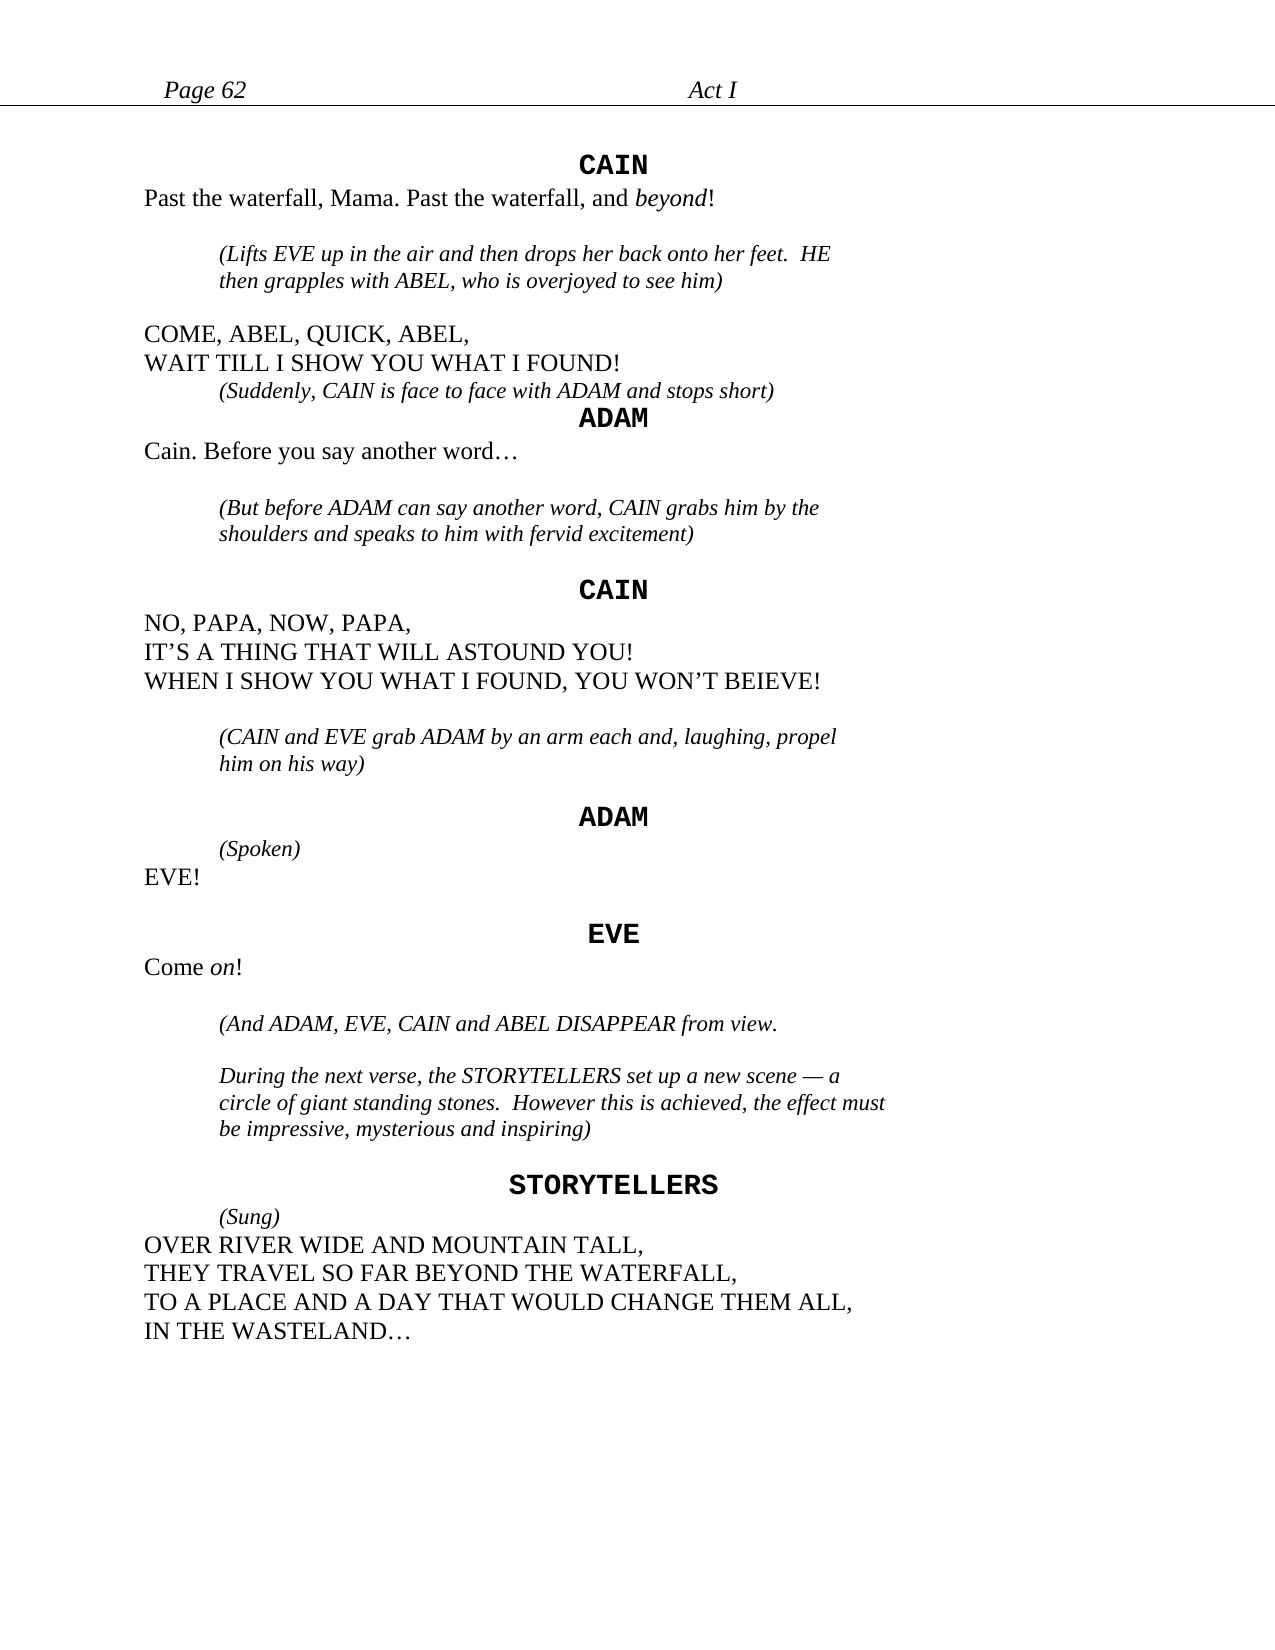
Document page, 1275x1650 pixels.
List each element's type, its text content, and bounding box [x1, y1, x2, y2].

text circle of giant standing stones. However this is achieved, the effect must [144, 1089, 1083, 1115]
subtitle CAIN [144, 575, 1083, 608]
text be impressive, mysterious and inspiring) [144, 1115, 1083, 1142]
text shoulders and speaks to him with fervid excitement) [144, 520, 1083, 547]
text (Spoken) [144, 836, 1083, 862]
text him on his way) [144, 750, 1083, 776]
subtitle ADAM [144, 802, 1083, 836]
text NO, PAPA, NOW, PAPA, [144, 608, 1083, 637]
text (CAIN and EVE grab ADAM by an arm each and, laughing, propel [144, 723, 1083, 750]
subtitle STORYTELLERS [144, 1170, 1083, 1203]
text then grapples with ABEL, who is overjoyed to see him) [144, 267, 1083, 293]
text Cain. Before you say another word… [144, 436, 1083, 465]
subtitle EVE [144, 919, 1083, 952]
text During the next verse, the STORYTELLERS set up a new scene — a [144, 1063, 1083, 1089]
text (Lifts EVE up in the air and then drops her back onto her feet. HE [144, 241, 1083, 267]
text IT’S A THING THAT WILL ASTOUND YOU! [144, 637, 1083, 666]
text (Sung) [144, 1203, 1083, 1230]
text TO A PLACE AND A DAY THAT WOULD CHANGE THEM ALL, [144, 1287, 1083, 1316]
text WAIT TILL I SHOW YOU WHAT I FOUND! [144, 348, 1083, 377]
text Past the waterfall, Mama. Past the waterfall, and beyond! [144, 183, 1083, 212]
subtitle CAIN [144, 150, 1083, 183]
subtitle ADAM [144, 403, 1083, 436]
text OVER RIVER WIDE AND MOUNTAIN TALL, [144, 1230, 1083, 1258]
text IN THE WASTELAND… [144, 1316, 1083, 1345]
text EVE! [144, 862, 1083, 891]
text THEY TRAVEL SO FAR BEYOND THE WATERFALL, [144, 1258, 1083, 1287]
text COME, ABEL, QUICK, ABEL, [144, 319, 1083, 348]
text (But before ADAM can say another word, CAIN grabs him by the [144, 494, 1083, 520]
text WHEN I SHOW YOU WHAT I FOUND, YOU WON’T BEIEVE! [144, 666, 1083, 695]
text (And ADAM, EVE, CAIN and ABEL DISAPPEAR from view. [144, 1010, 1083, 1036]
text (Suddenly, CAIN is face to face with ADAM and stops short) [144, 377, 1083, 403]
text Come on! [144, 952, 1083, 981]
